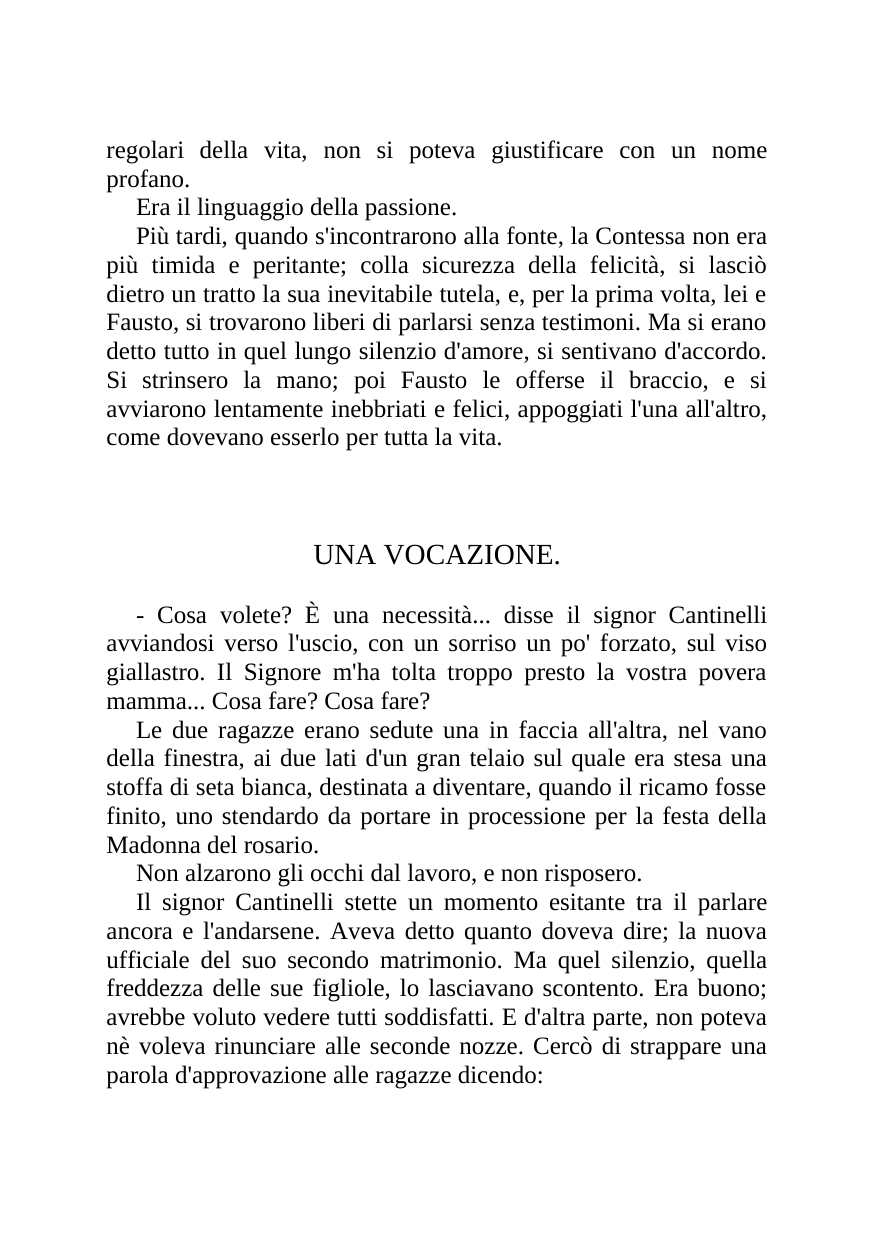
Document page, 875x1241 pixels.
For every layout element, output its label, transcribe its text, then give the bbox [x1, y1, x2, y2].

text Più tardi, quando s'incontrarono alla fonte, la Contessa non era più timida e peritante; colla sicurezza della felicità, si lasciò dietro un tratto la sua inevitabile tutela, e, per la prima volta, lei e Fausto, si trovarono liberi di parlarsi senza testimoni. Ma si erano detto tutto in quel lungo silenzio d'amore, si sentivano d'accordo. Si strinsero la mano; poi Fausto le offerse il braccio, e si avviarono lentamente inebbriati e felici, appoggiati l'una all'altro, come dovevano esserlo per tutta la vita. [106, 221, 768, 451]
text Non alzarono gli occhi dal lavoro, e non risposero. [106, 858, 768, 887]
text - Cosa volete? È una necessità... disse il signor Cantinelli avviandosi verso l'uscio, con un sorriso un po' forzato, sul viso giallastro. Il Signore m'ha tolta troppo presto la vostra povera mamma... Cosa fare? Cosa fare? [106, 600, 768, 715]
text UNA VOCAZIONE. [106, 537, 768, 571]
text Il signor Cantinelli stette un momento esitante tra il parlare ancora e l'andarsene. Aveva detto quanto doveva dire; la nuova ufficiale del suo secondo matrimonio. Ma quel silenzio, quella freddezza delle sue figliole, lo lasciavano scontento. Era buono; avrebbe voluto vedere tutti soddisfatti. E d'altra parte, non poteva nè voleva rinunciare alle seconde nozze. Cercò di strappare una parola d'approvazione alle ragazze dicendo: [106, 887, 768, 1088]
text Le due ragazze erano sedute una in faccia all'altra, nel vano della finestra, ai due lati d'un gran telaio sul quale era stesa una stoffa di seta bianca, destinata a diventare, quando il ricamo fosse finito, uno stendardo da portare in processione per la festa della Madonna del rosario. [106, 715, 768, 858]
text regolari della vita, non si poteva giustificare con un nome profano. [106, 135, 768, 192]
text Era il linguaggio della passione. [106, 192, 768, 221]
